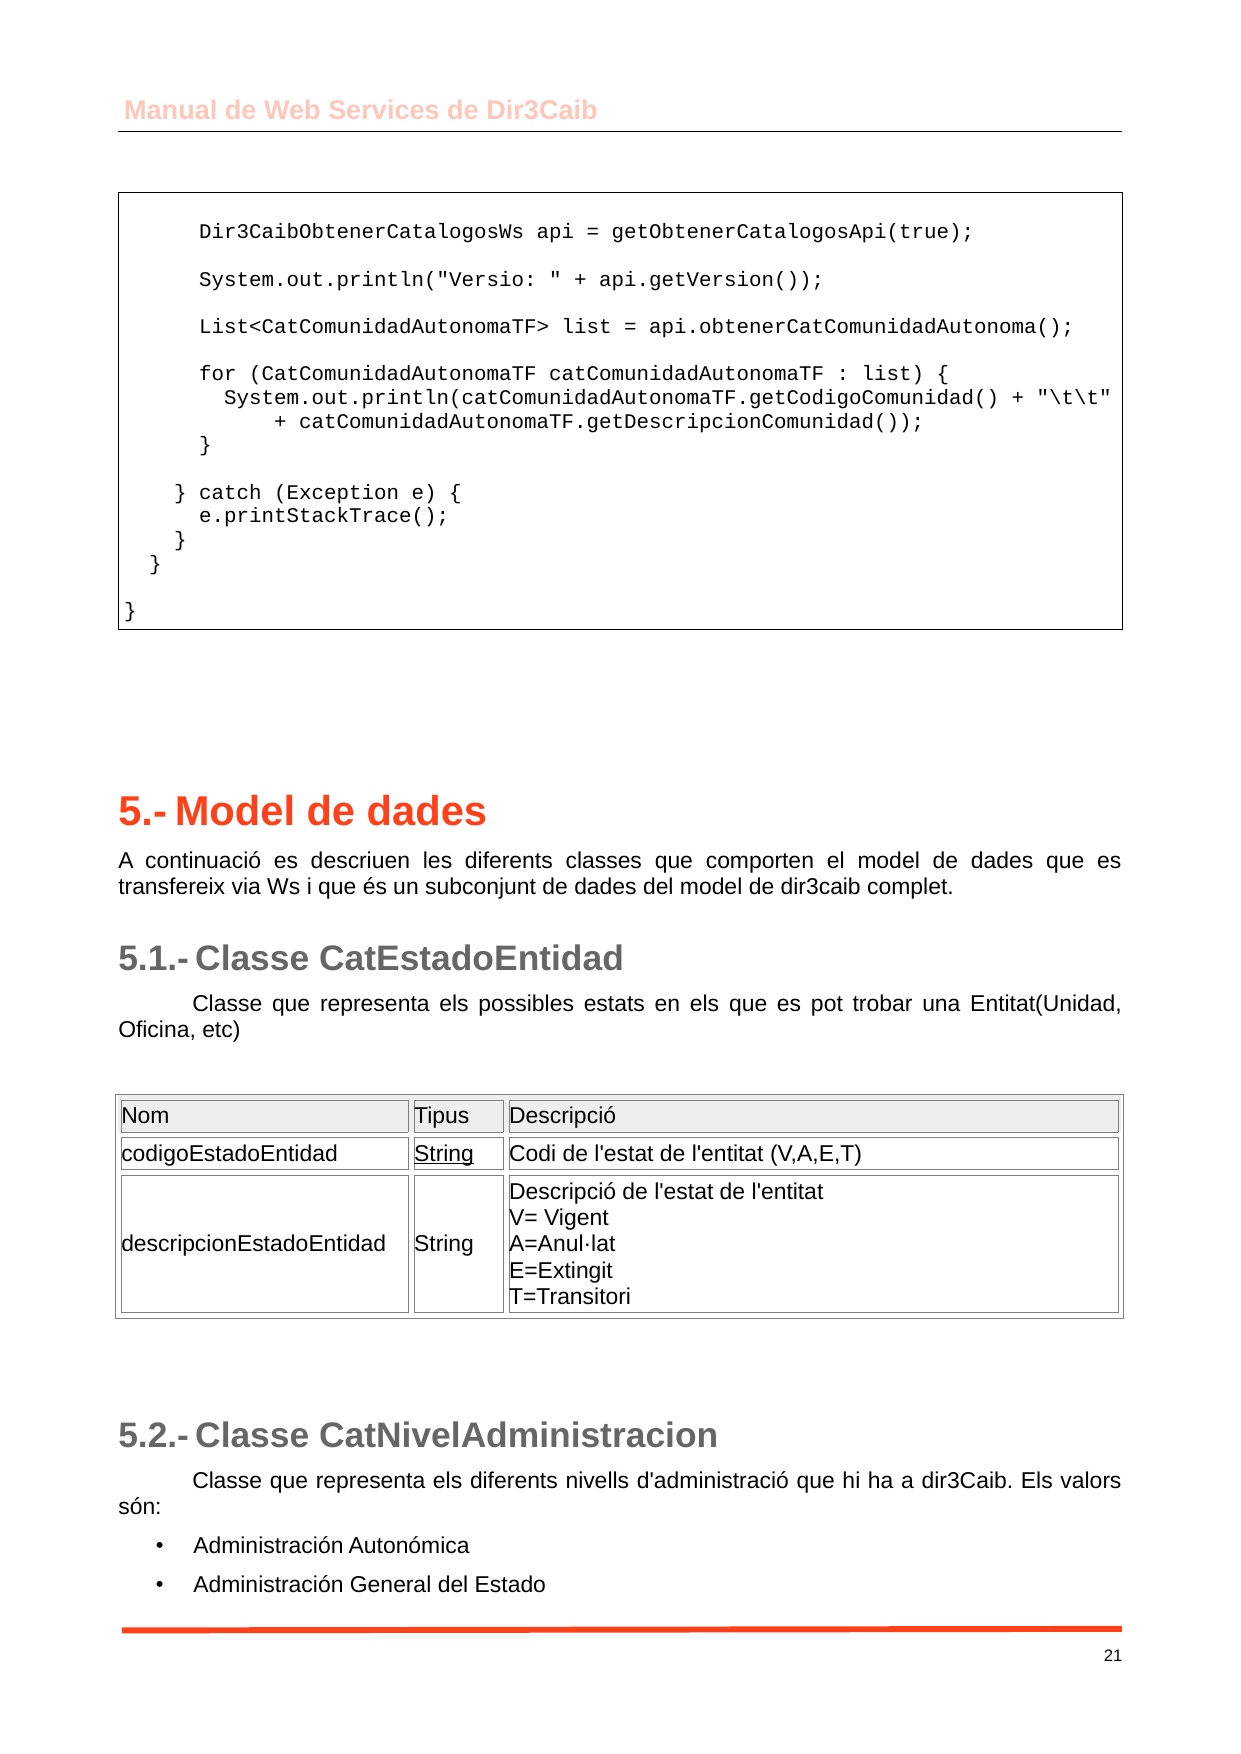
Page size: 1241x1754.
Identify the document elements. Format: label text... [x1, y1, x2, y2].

table_cell codigoEstadoEntidad [118, 1132, 411, 1169]
text Classe que representa els diferents nivells d'administració que hi ha a dir3Caib. Els valors són: [118, 1467, 1122, 1520]
table_cell Codi de l'estat de l'entitat (V,A,E,T) [506, 1132, 1121, 1169]
text A continuació es descriuen les diferents classes que comporten el model de dades que es transfereix via Ws i que és un subconjunt de dades del model de dir3caib complet. [118, 847, 1122, 899]
subtitle Classe CatNivelAdministracion [118, 1414, 1122, 1454]
table_cell descripcionEstadoEntidad [118, 1169, 411, 1312]
list Administración Autonómica [156, 1532, 1122, 1558]
table_header Tipus [411, 1095, 506, 1132]
subtitle Classe CatEstadoEntidad [118, 937, 1122, 977]
table_cell String [411, 1132, 506, 1169]
list Administración General del Estado [156, 1571, 1122, 1597]
table_header Descripció [506, 1095, 1121, 1132]
subtitle Model de dades [118, 786, 1122, 834]
table_cell Descripció de l'estat de l'entitat V= Vigent A=Anul·lat E=Extingit T=Transitori [506, 1169, 1121, 1312]
table_cell String [411, 1169, 506, 1312]
text Classe que representa els possibles estats en els que es pot trobar una Entitat(Unidad, Oficina, etc) [118, 990, 1122, 1043]
table_header Dir3CaibObtenerCatalogosWs api = getObtenerCatalogosApi(true); System.out.println("Versio: " + api.getVersion()); List<CatComunidadAutonomaTF> list = api.obtenerCatComunidadAutonoma(); for (CatComunidadAutonomaTF catComunidadAutonomaTF : list) { System.out.println(catComunidadAutonomaTF.getCodigoComunidad() + "\t\t" + catComunidadAutonomaTF.getDescripcionComunidad()); } } catch (Exception e) { e.printStackTrace(); } } } [119, 193, 1122, 629]
table_header Nom [118, 1095, 411, 1132]
